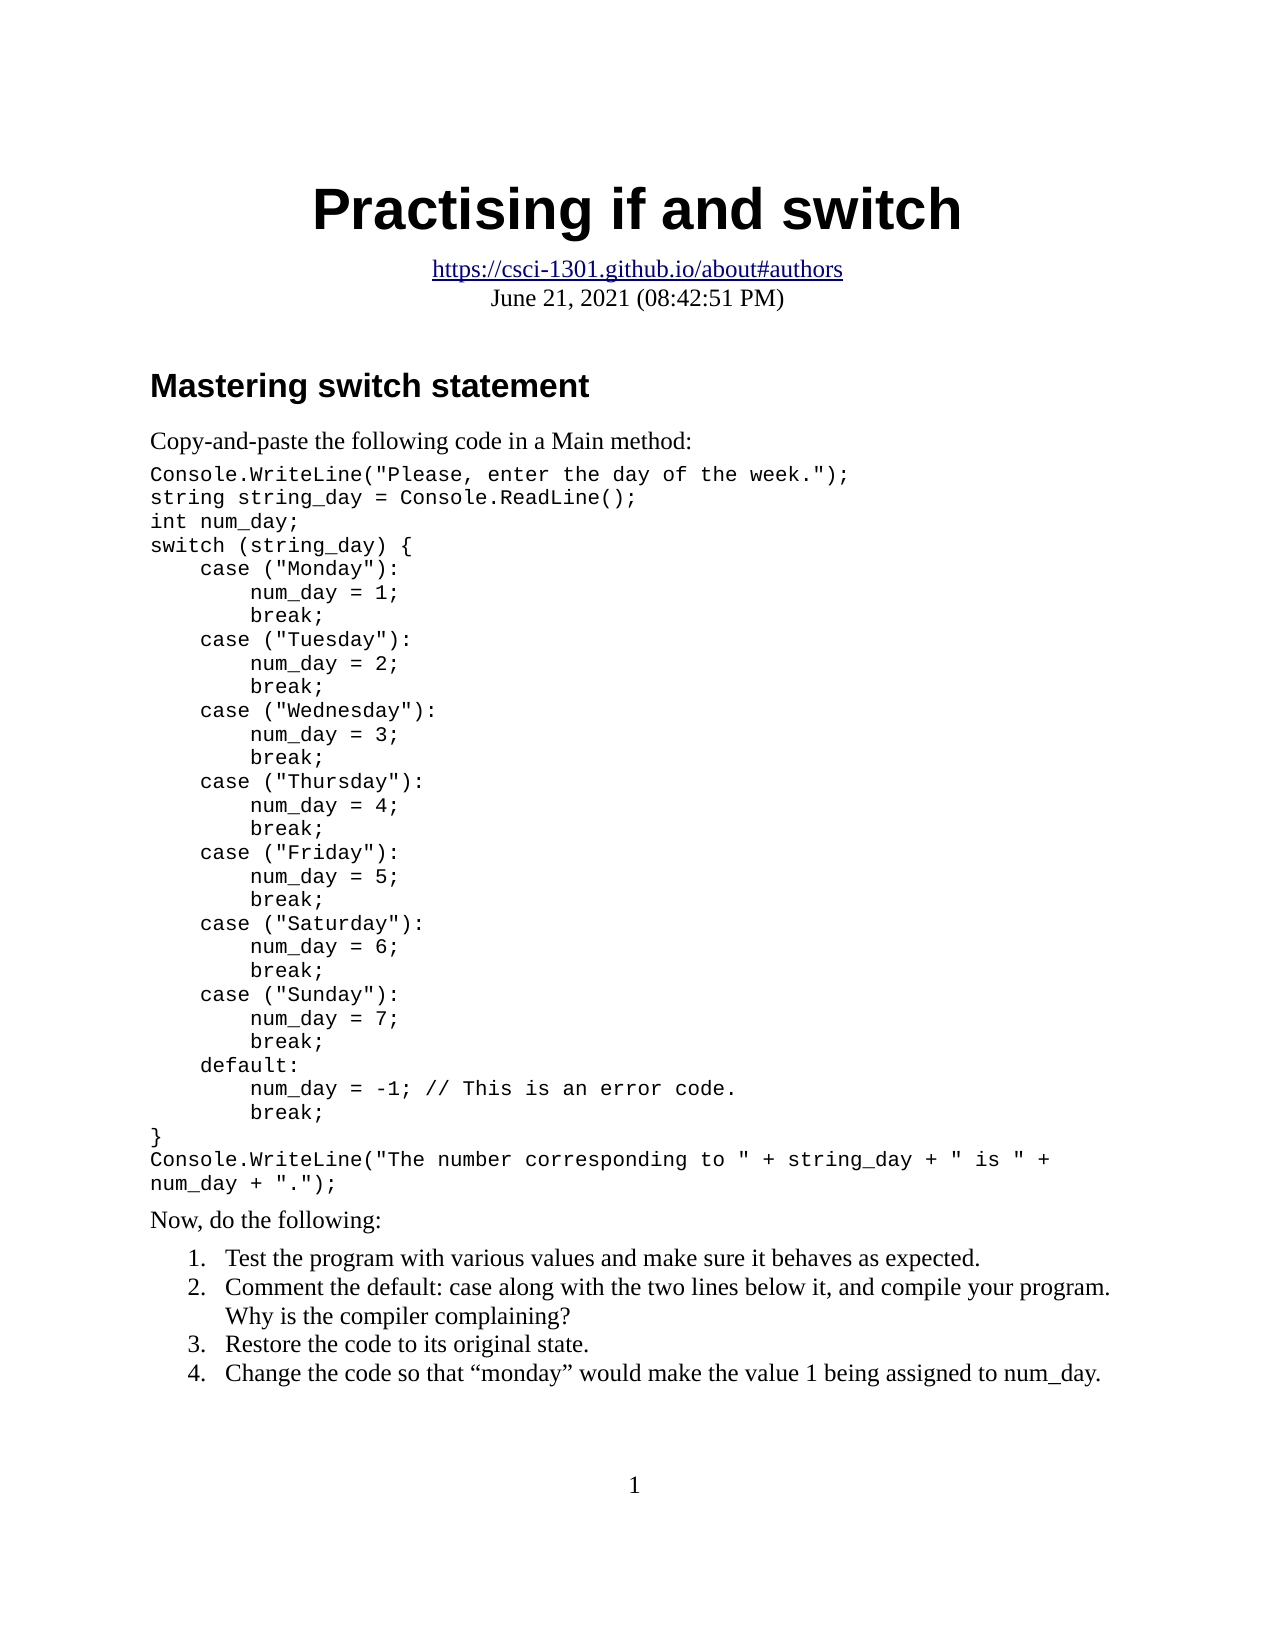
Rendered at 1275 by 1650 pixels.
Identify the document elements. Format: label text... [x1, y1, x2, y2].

text num_day = 4; [150, 795, 1125, 818]
text Console.WriteLine("Please, enter the day of the week."); [150, 464, 1125, 487]
text break; [150, 818, 1125, 842]
text case ("Friday"): [150, 842, 1125, 866]
text num_day = -1; // This is an error code. [150, 1078, 1125, 1102]
text break; [150, 606, 1125, 629]
text https://csci-1301.github.io/about#authors [150, 254, 1125, 283]
text num_day = 6; [150, 937, 1125, 960]
text default: [150, 1055, 1125, 1078]
text case ("Monday"): [150, 558, 1125, 582]
text num_day = 1; [150, 582, 1125, 606]
text break; [150, 960, 1125, 984]
text break; [150, 747, 1125, 771]
list Test the program with various values and make sure it behaves as expected. [187, 1243, 1125, 1272]
text case ("Saturday"): [150, 913, 1125, 937]
text break; [150, 1031, 1125, 1055]
text num_day = 2; [150, 653, 1125, 676]
text break; [150, 1102, 1125, 1126]
list Restore the code to its original state. [187, 1329, 1125, 1358]
text Console.WriteLine("The number corresponding to " + string_day + " is " + num_day + "."); [150, 1149, 1125, 1197]
text switch (string_day) { [150, 534, 1125, 558]
text num_day = 5; [150, 866, 1125, 889]
text case ("Wednesday"): [150, 700, 1125, 724]
text string string_day = Console.ReadLine(); [150, 487, 1125, 511]
text num_day = 7; [150, 1007, 1125, 1031]
subtitle Mastering switch statement [150, 366, 1125, 404]
list Comment the default: case along with the two lines below it, and compile your program. Why is the compiler complaining? [187, 1272, 1125, 1329]
text case ("Tuesday"): [150, 629, 1125, 653]
text case ("Thursday"): [150, 771, 1125, 795]
text num_day = 3; [150, 724, 1125, 747]
text break; [150, 676, 1125, 700]
text Now, do the following: [150, 1206, 1125, 1234]
text int num_day; [150, 511, 1125, 534]
text case ("Sunday"): [150, 984, 1125, 1007]
list Change the code so that “monday” would make the value 1 being assigned to num_day. [187, 1358, 1125, 1387]
text } [150, 1126, 1125, 1149]
text Copy-and-paste the following code in a Main method: [150, 426, 1125, 455]
title Practising if and switch [150, 175, 1125, 242]
text break; [150, 889, 1125, 913]
text June 21, 2021 (08:42:51 PM) [150, 283, 1125, 312]
